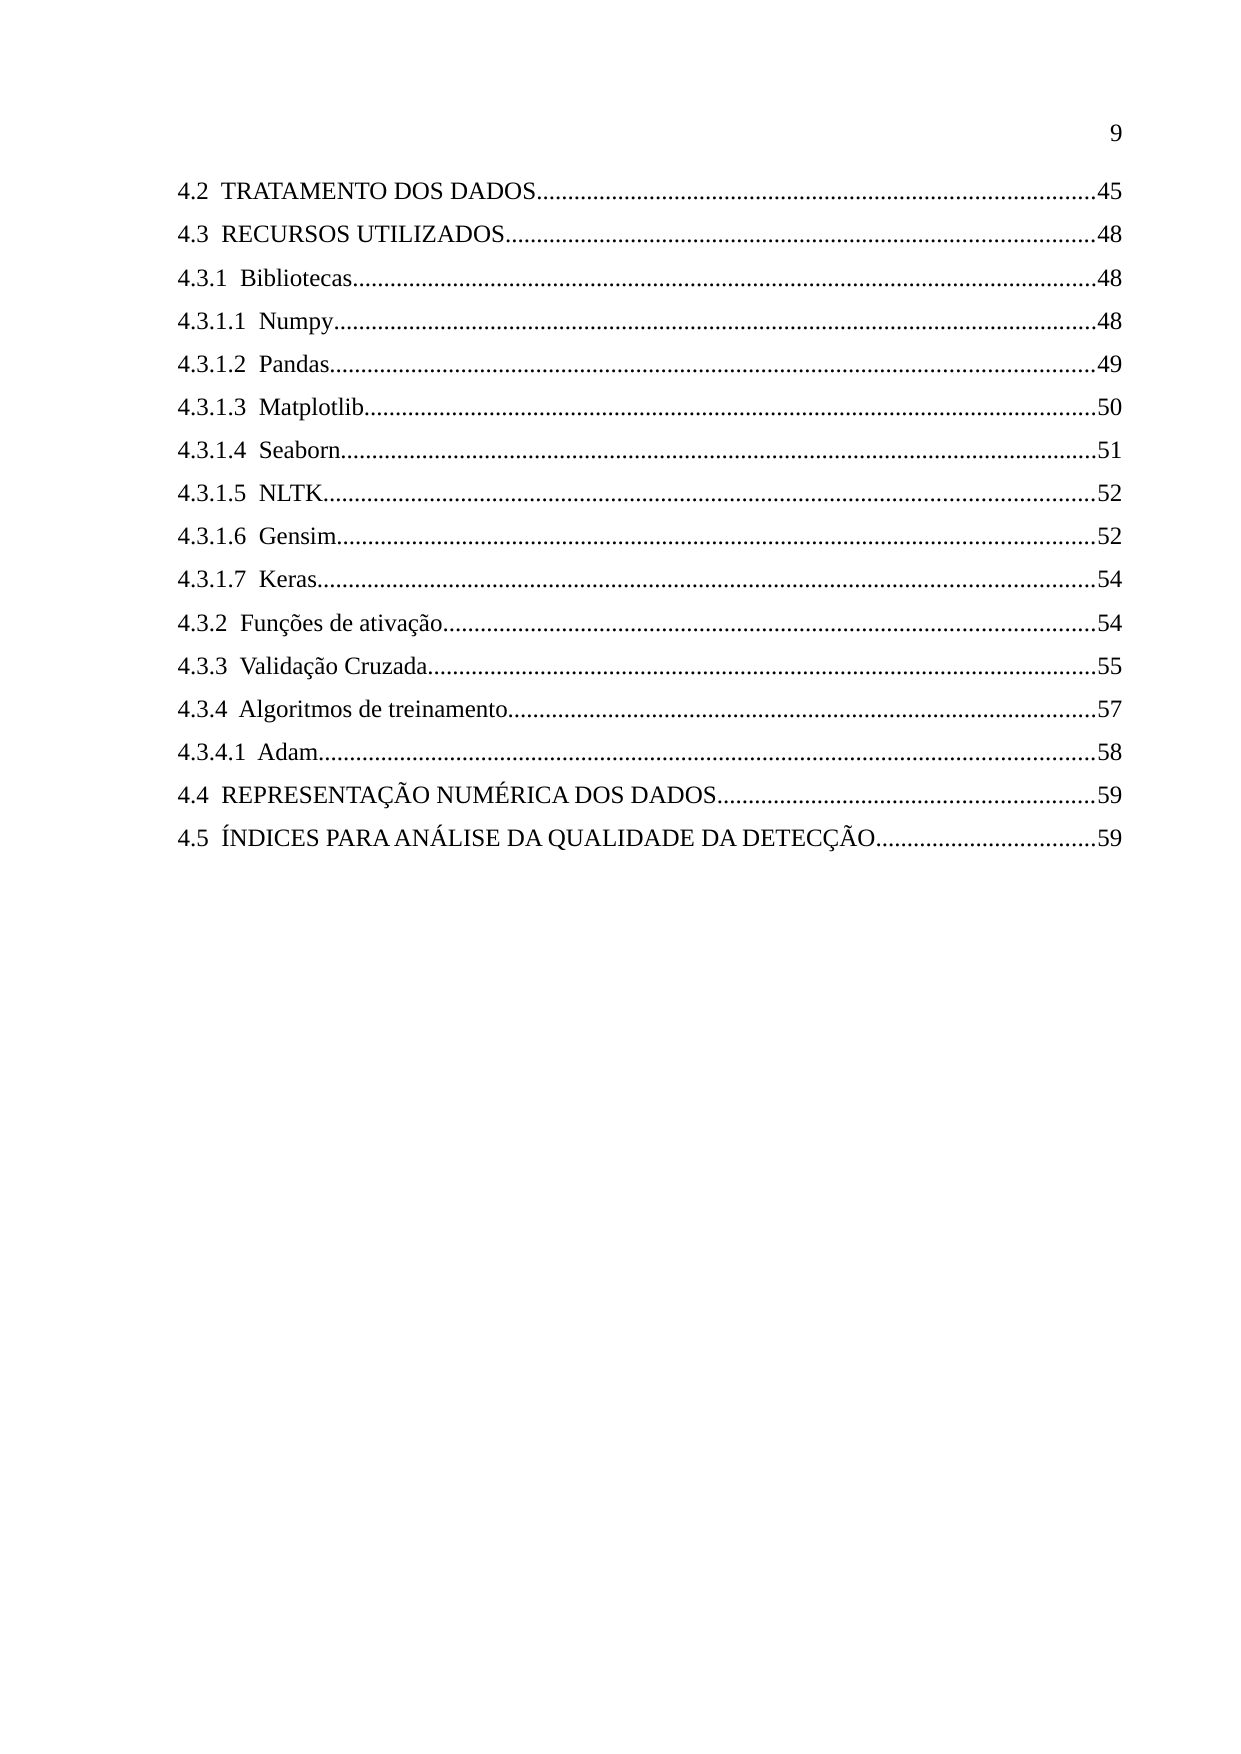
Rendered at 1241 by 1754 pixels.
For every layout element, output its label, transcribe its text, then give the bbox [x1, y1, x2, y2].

text 4.3.1.1 Numpy 48 [177, 306, 1122, 334]
text 4.3.1.5 NLTK 52 [177, 478, 1122, 507]
text 4.3.3 Validação Cruzada 55 [177, 651, 1122, 679]
text 4.3.1.7 Keras 54 [177, 564, 1122, 593]
text 4.5 ÍNDICES PARA ANÁLISE DA QUALIDADE DA DETECÇÃO 59 [177, 823, 1122, 852]
text 4.3.1.4 Seaborn 51 [177, 435, 1122, 464]
text 4.3 RECURSOS UTILIZADOS 48 [177, 219, 1122, 248]
text 4.4 REPRESENTAÇÃO NUMÉRICA DOS DADOS 59 [177, 780, 1122, 809]
text 4.3.1.3 Matplotlib 50 [177, 392, 1122, 421]
text 4.3.1.2 Pandas 49 [177, 349, 1122, 378]
text 4.3.2 Funções de ativação 54 [177, 608, 1122, 636]
text 4.3.1 Bibliotecas 48 [177, 263, 1122, 291]
text 4.2 TRATAMENTO DOS DADOS 45 [177, 176, 1122, 205]
text 4.3.1.6 Gensim 52 [177, 521, 1122, 550]
text 4.3.4 Algoritmos de treinamento 57 [177, 694, 1122, 723]
text 4.3.4.1 Adam 58 [177, 737, 1122, 766]
